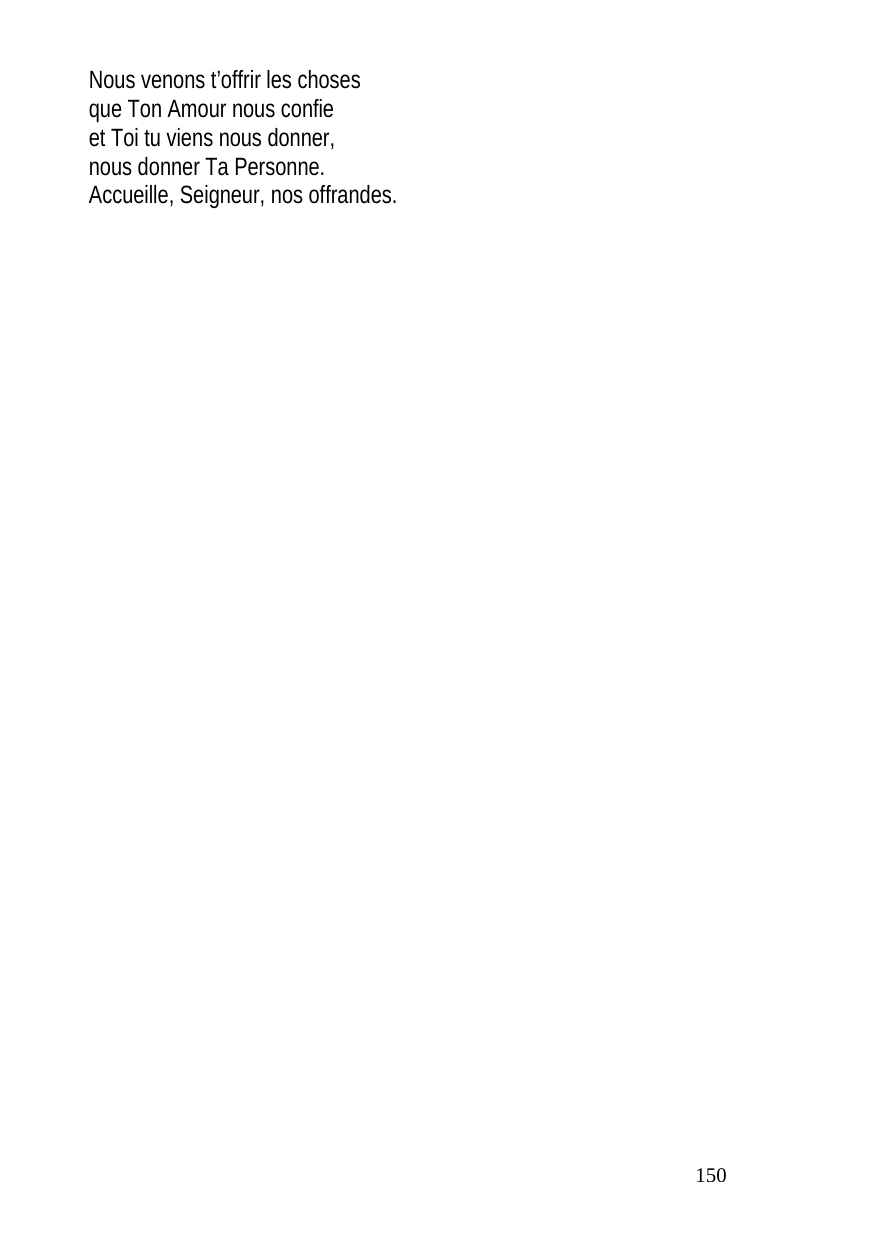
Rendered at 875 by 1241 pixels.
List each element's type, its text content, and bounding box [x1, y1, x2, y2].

text Nous venons t’offrir les choses que Ton Amour nous confie et Toi tu viens nous donner, nous donner Ta Personne. [89, 65, 726, 180]
text Accueille, Seigneur, nos offrandes. [89, 180, 726, 209]
